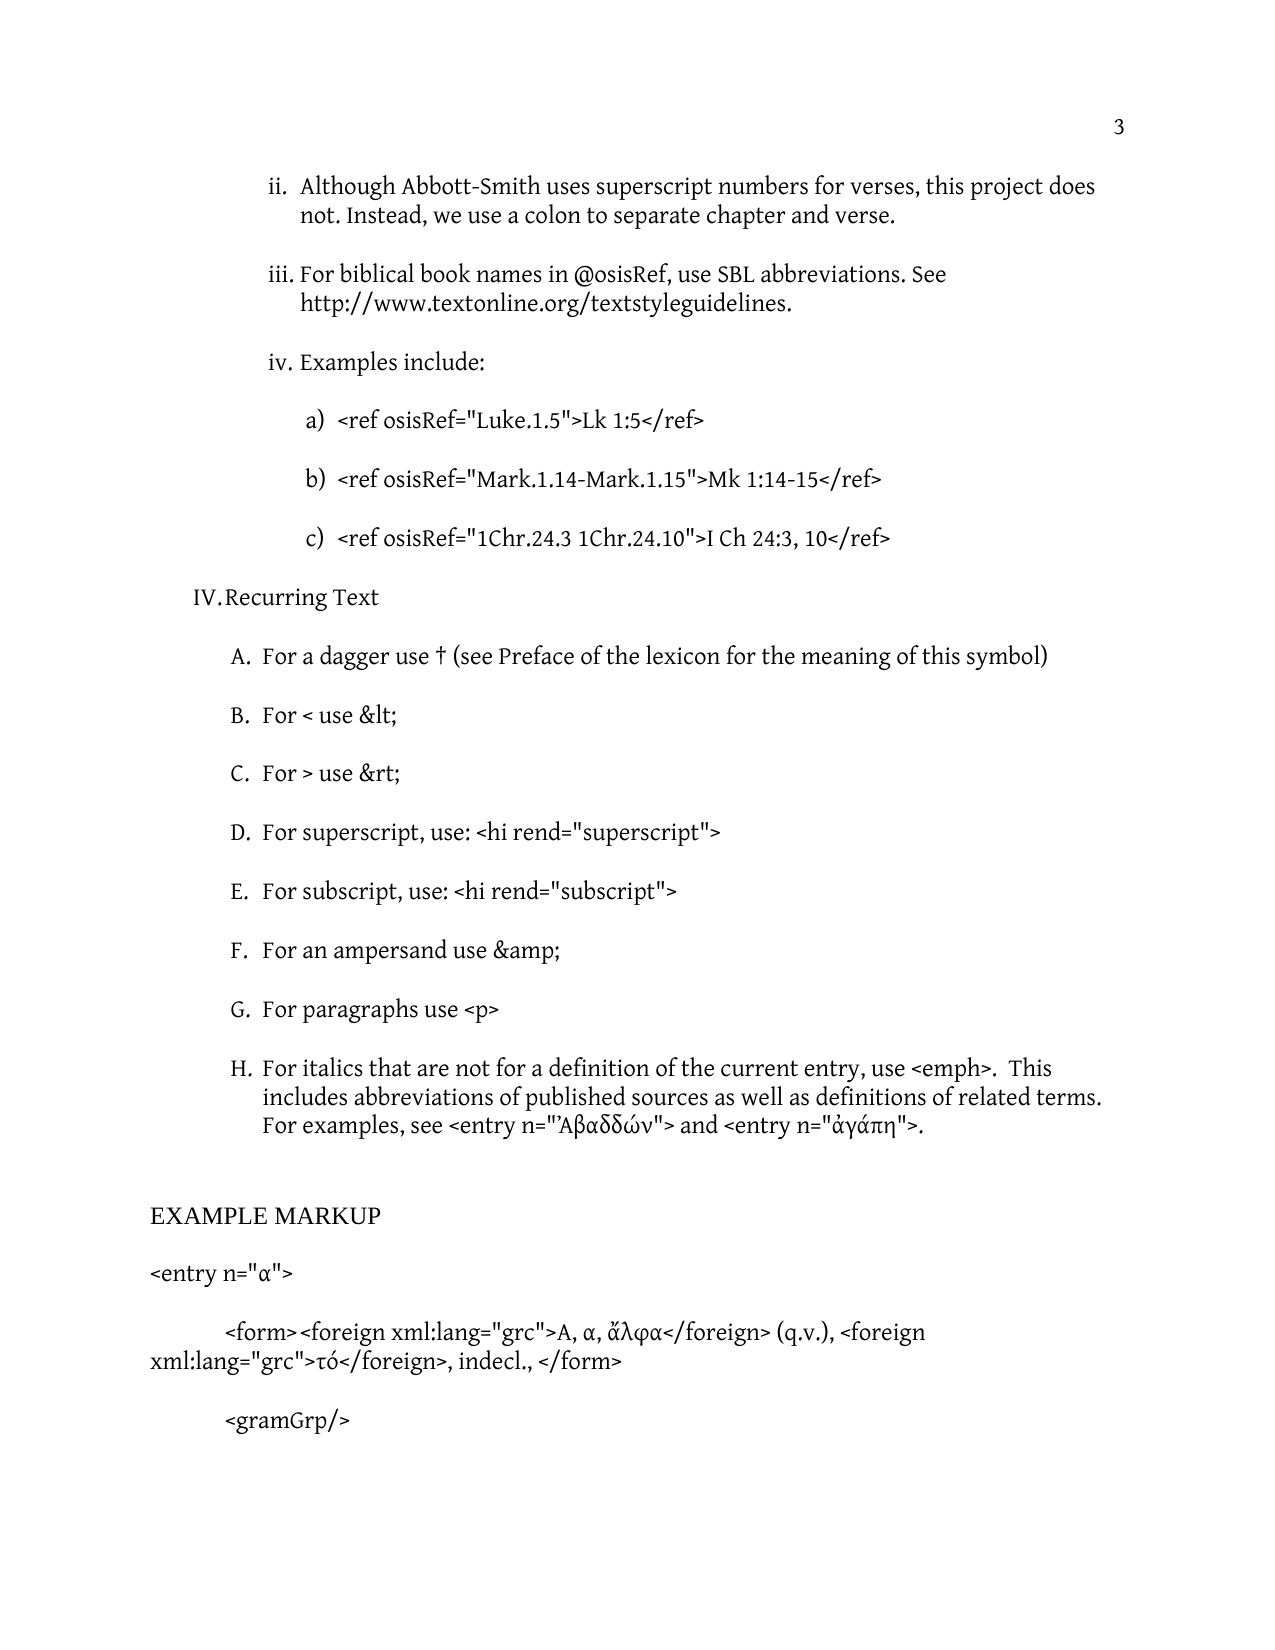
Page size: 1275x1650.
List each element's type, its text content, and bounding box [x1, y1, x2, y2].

list For italics that are not for a definition of the current entry, use <emph>. This includes abbreviations of published sources as well as definitions of related terms. For examples, see <entry n="Ἀβαδδών"> and <entry n="ἀγάπη">. [225, 1054, 1125, 1141]
list Although Abbott-Smith uses superscript numbers for verses, this project does not. Instead, we use a colon to separate chapter and verse. [262, 172, 1125, 230]
text <form> <foreign xml:lang="grc">Α, α, ἄλφα</foreign> (q.v.), <foreign xml:lang="grc">τό</foreign>, indecl., </form> [150, 1318, 1125, 1376]
list <ref osisRef="Luke.1.5">Lk 1:5</ref> [300, 407, 1125, 436]
list For an ampersand use &amp; [225, 936, 1125, 965]
list For superscript, use: <hi rend="superscript"> [225, 819, 1125, 848]
list <ref osisRef="1Chr.24.3 1Chr.24.10">I Ch 24:3, 10</ref> [300, 524, 1125, 553]
list For > use &rt; [225, 760, 1125, 789]
text <gramGrp/> [150, 1406, 1125, 1435]
list Recurring Text [187, 583, 1125, 612]
text <entry n="α"> [150, 1259, 1125, 1288]
list For subscript, use: <hi rend="subscript"> [225, 878, 1125, 906]
subtitle EXAMPLE MARKUP [150, 1201, 1125, 1229]
list <ref osisRef="Mark.1.14-Mark.1.15">Mk 1:14-15</ref> [300, 466, 1125, 494]
list For paragraphs use <p> [225, 995, 1125, 1024]
list For biblical book names in @osisRef, use SBL abbreviations. See http://www.textonline.org/textstyleguidelines. [262, 260, 1125, 318]
list Examples include: [262, 348, 1125, 377]
list For a dagger use † (see Preface of the lexicon for the meaning of this symbol) [225, 642, 1125, 671]
list For < use &lt; [225, 701, 1125, 730]
